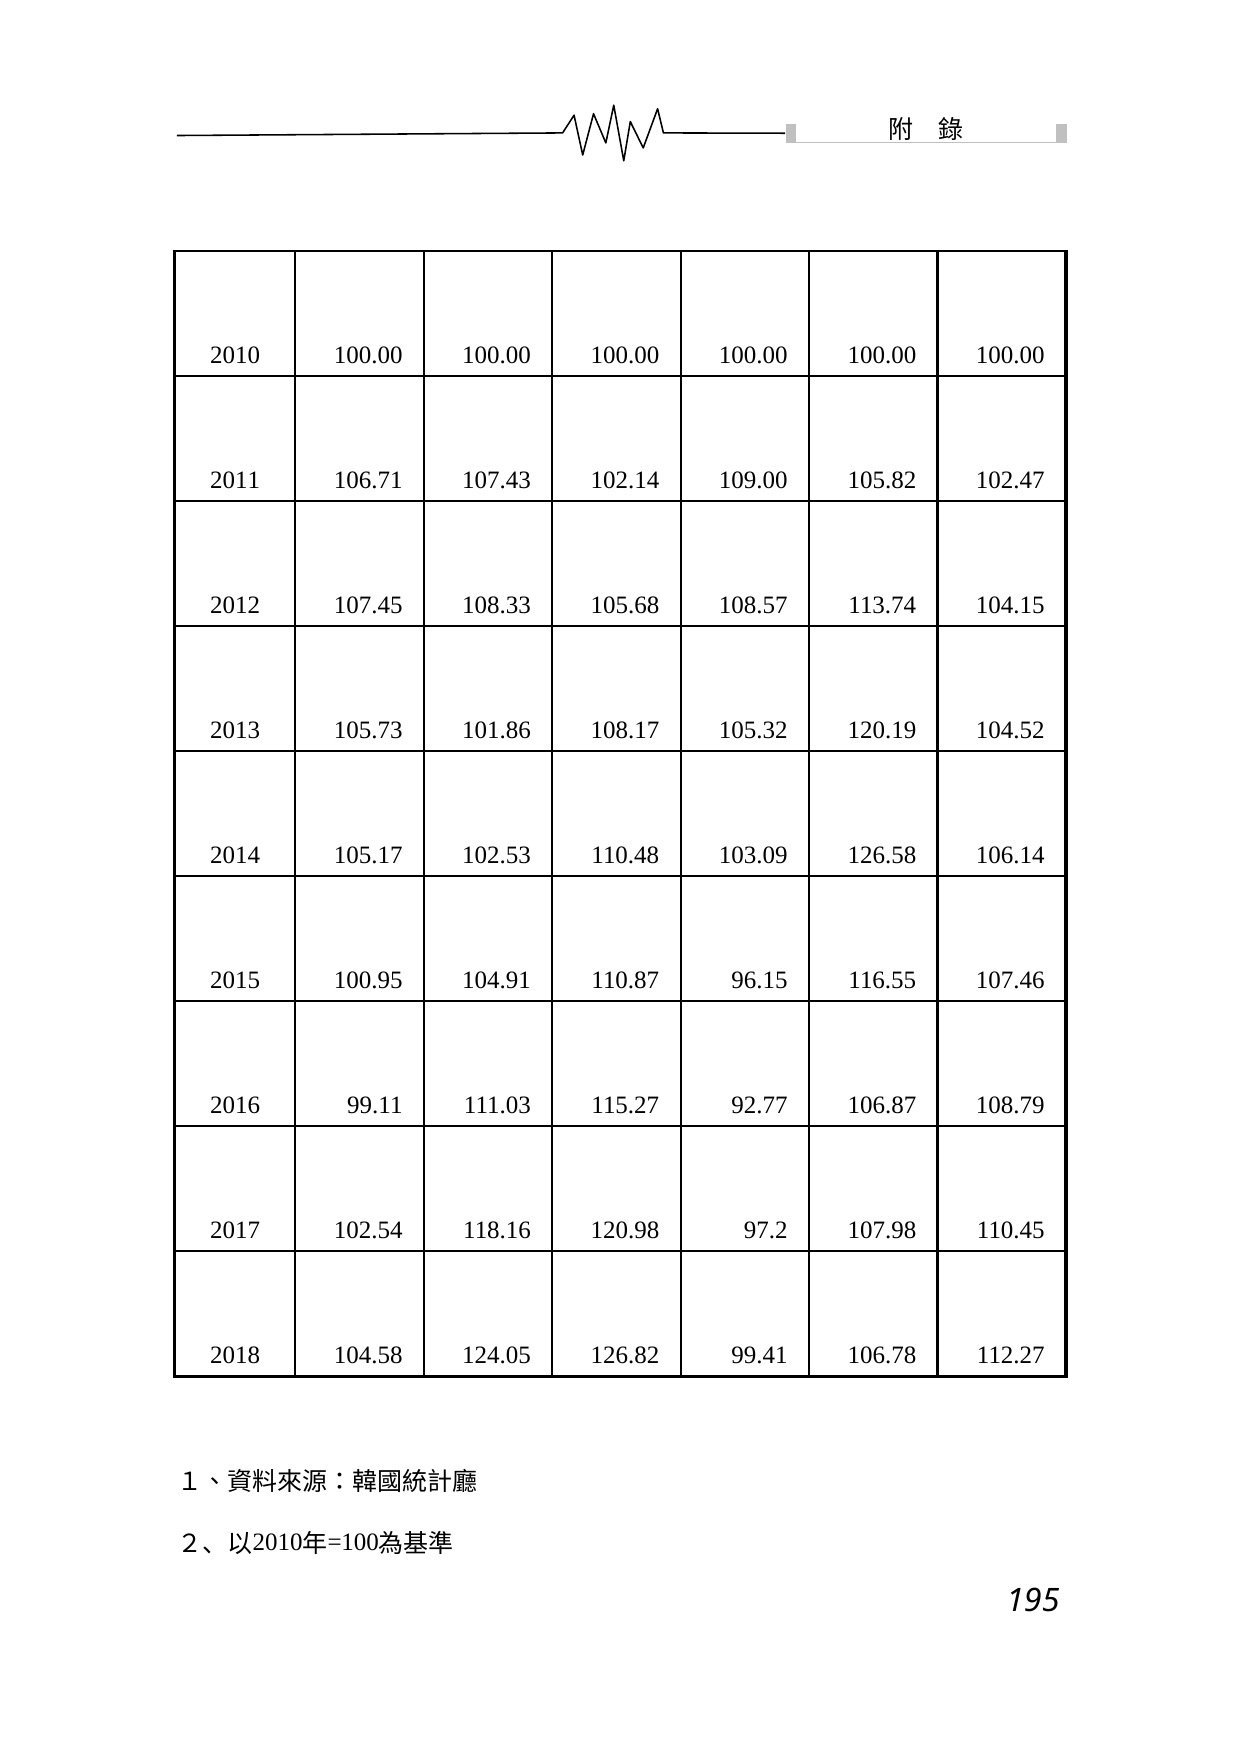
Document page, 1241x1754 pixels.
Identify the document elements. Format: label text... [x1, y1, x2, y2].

table_cell 110.48 [553, 752, 680, 875]
table_cell 126.58 [810, 752, 936, 875]
table_cell 108.33 [425, 502, 551, 625]
table_cell 118.16 [425, 1127, 551, 1250]
table_cell 108.57 [682, 502, 808, 625]
table_cell 106.14 [939, 752, 1064, 875]
table_cell 105.82 [810, 377, 936, 500]
table_cell 102.14 [553, 377, 680, 500]
table_cell 108.17 [553, 627, 680, 750]
table_cell 107.45 [296, 502, 423, 625]
table_cell 106.71 [296, 377, 423, 500]
table_cell 105.32 [682, 627, 808, 750]
table_cell 106.78 [810, 1252, 936, 1375]
table_cell 107.98 [810, 1127, 936, 1250]
table_cell 107.43 [425, 377, 551, 500]
table_cell 109.00 [682, 377, 808, 500]
table_cell 100.00 [939, 252, 1064, 375]
table_cell 104.15 [939, 502, 1064, 625]
table_cell 96.15 [682, 877, 808, 1000]
table_cell 97.2 [682, 1127, 808, 1250]
table_cell 92.77 [682, 1002, 808, 1125]
table_cell 100.00 [553, 252, 680, 375]
table_cell 2017 [176, 1127, 294, 1250]
table_cell 115.27 [553, 1002, 680, 1125]
table_cell 108.79 [939, 1002, 1064, 1125]
table_cell 2012 [176, 502, 294, 625]
table_cell 110.87 [553, 877, 680, 1000]
table_cell 106.87 [810, 1002, 936, 1125]
table_cell 99.41 [682, 1252, 808, 1375]
table_cell 120.98 [553, 1127, 680, 1250]
table_cell 2014 [176, 752, 294, 875]
table_cell 102.54 [296, 1127, 423, 1250]
table_cell 126.82 [553, 1252, 680, 1375]
table_cell 124.05 [425, 1252, 551, 1375]
table_cell 120.19 [810, 627, 936, 750]
table_cell 2016 [176, 1002, 294, 1125]
table_cell 2018 [176, 1252, 294, 1375]
table_cell 116.55 [810, 877, 936, 1000]
table_cell 105.17 [296, 752, 423, 875]
table_cell 105.73 [296, 627, 423, 750]
table_cell 102.47 [939, 377, 1064, 500]
table_cell 2011 [176, 377, 294, 500]
table_cell 107.46 [939, 877, 1064, 1000]
table_cell 110.45 [939, 1127, 1064, 1250]
text １、資料來源：韓國統計廳 [177, 1438, 1063, 1500]
table_cell 113.74 [810, 502, 936, 625]
table_cell 100.00 [296, 252, 423, 375]
table_cell 100.00 [425, 252, 551, 375]
table_cell 102.53 [425, 752, 551, 875]
table_cell 103.09 [682, 752, 808, 875]
table_cell 104.58 [296, 1252, 423, 1375]
text ２、以2010年=100為基準 [177, 1500, 1063, 1563]
table_cell 104.91 [425, 877, 551, 1000]
table_cell 99.11 [296, 1002, 423, 1125]
table_cell 100.00 [810, 252, 936, 375]
table_cell 100.95 [296, 877, 423, 1000]
table_cell 104.52 [939, 627, 1064, 750]
table_cell 2015 [176, 877, 294, 1000]
table_cell 112.27 [939, 1252, 1064, 1375]
table_cell 2010 [176, 252, 294, 375]
table_cell 105.68 [553, 502, 680, 625]
table_cell 100.00 [682, 252, 808, 375]
table_cell 101.86 [425, 627, 551, 750]
table_cell 111.03 [425, 1002, 551, 1125]
table_cell 2013 [176, 627, 294, 750]
